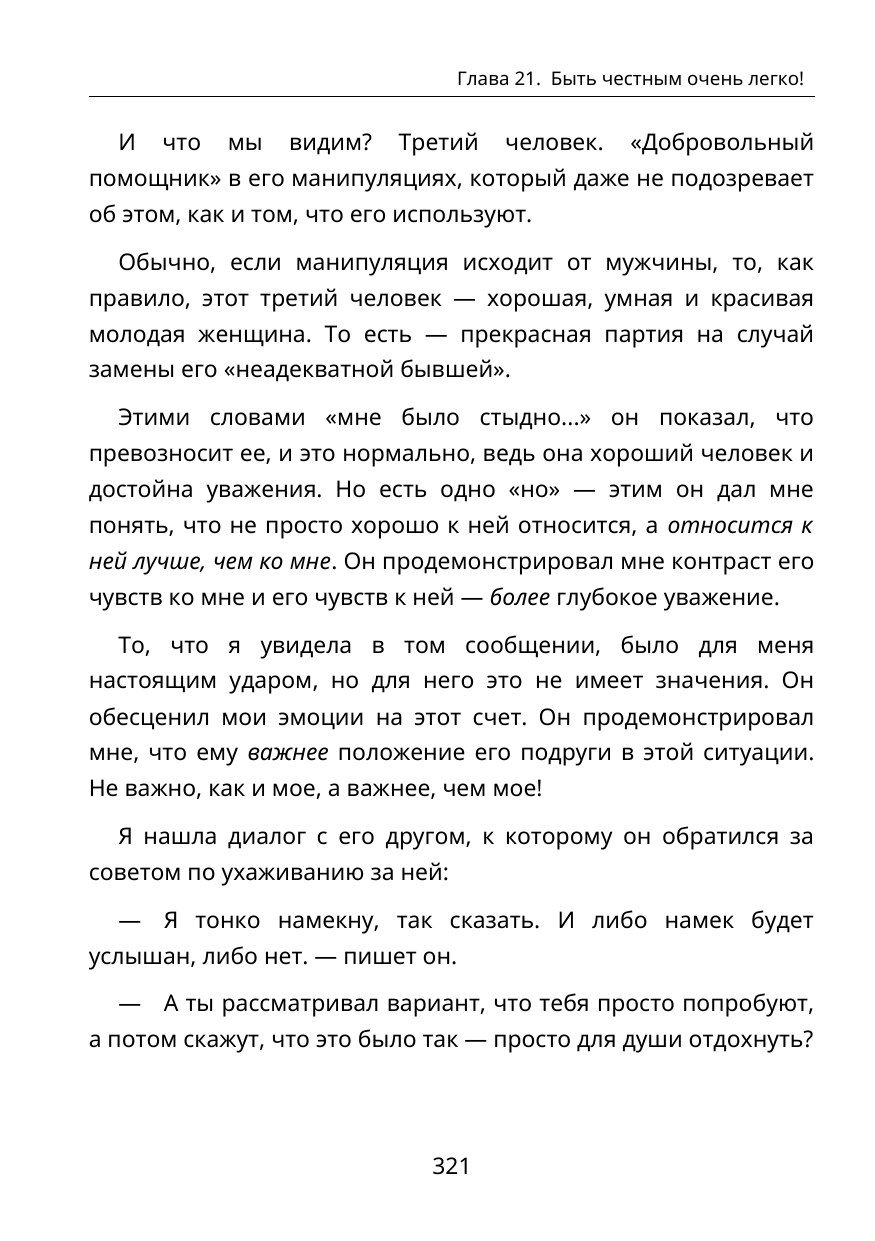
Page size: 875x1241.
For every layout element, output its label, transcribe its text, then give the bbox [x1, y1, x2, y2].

text Я нашла диалог с его другом, к которому он обратился за советом по ухаживанию за ней: [88, 820, 815, 887]
text То, что я увидела в том сообщении, было для меня настоящим ударом, но для него это не имеет значения. Он обесценил мои эмоции на этот счет. Он продемонстрировал мне, что ему важнее положение его подруги в этой ситуации. Не важно, как и мое, а важнее, чем мое! [88, 628, 815, 803]
text Обычно, если манипуляция исходит от мужчины, то, как правило, этот третий человек — хорошая, умная и красивая молодая женщина. То есть — прекрасная партия на случай замены его «неадекватной бывшей». [88, 246, 815, 385]
text И что мы видим? Третий человек. «Добровольный помощник» в его манипуляциях, который даже не подозревает об этом, как и том, что его используют. [88, 126, 815, 229]
text Этими словами «мне было стыдно...» он показал, что превозносит ее, и это нормально, ведь она хороший человек и достойна уважения. Но есть одно «но» — этим он дал мне понять, что не просто хорошо к ней относится, а относится к ней лучше, чем ко мне. Он продемонстрировал мне контраст его чувств ко мне и его чувств к ней — более глубокое уважение. [88, 401, 815, 612]
list А ты рассматривал вариант, что тебя просто попробуют, а потом скажут, что это было так — просто для души отдохнуть? [88, 987, 815, 1054]
list Я тонко намекну, так сказать. И либо намек будет услышан, либо нет. — пишет он. [88, 904, 815, 971]
